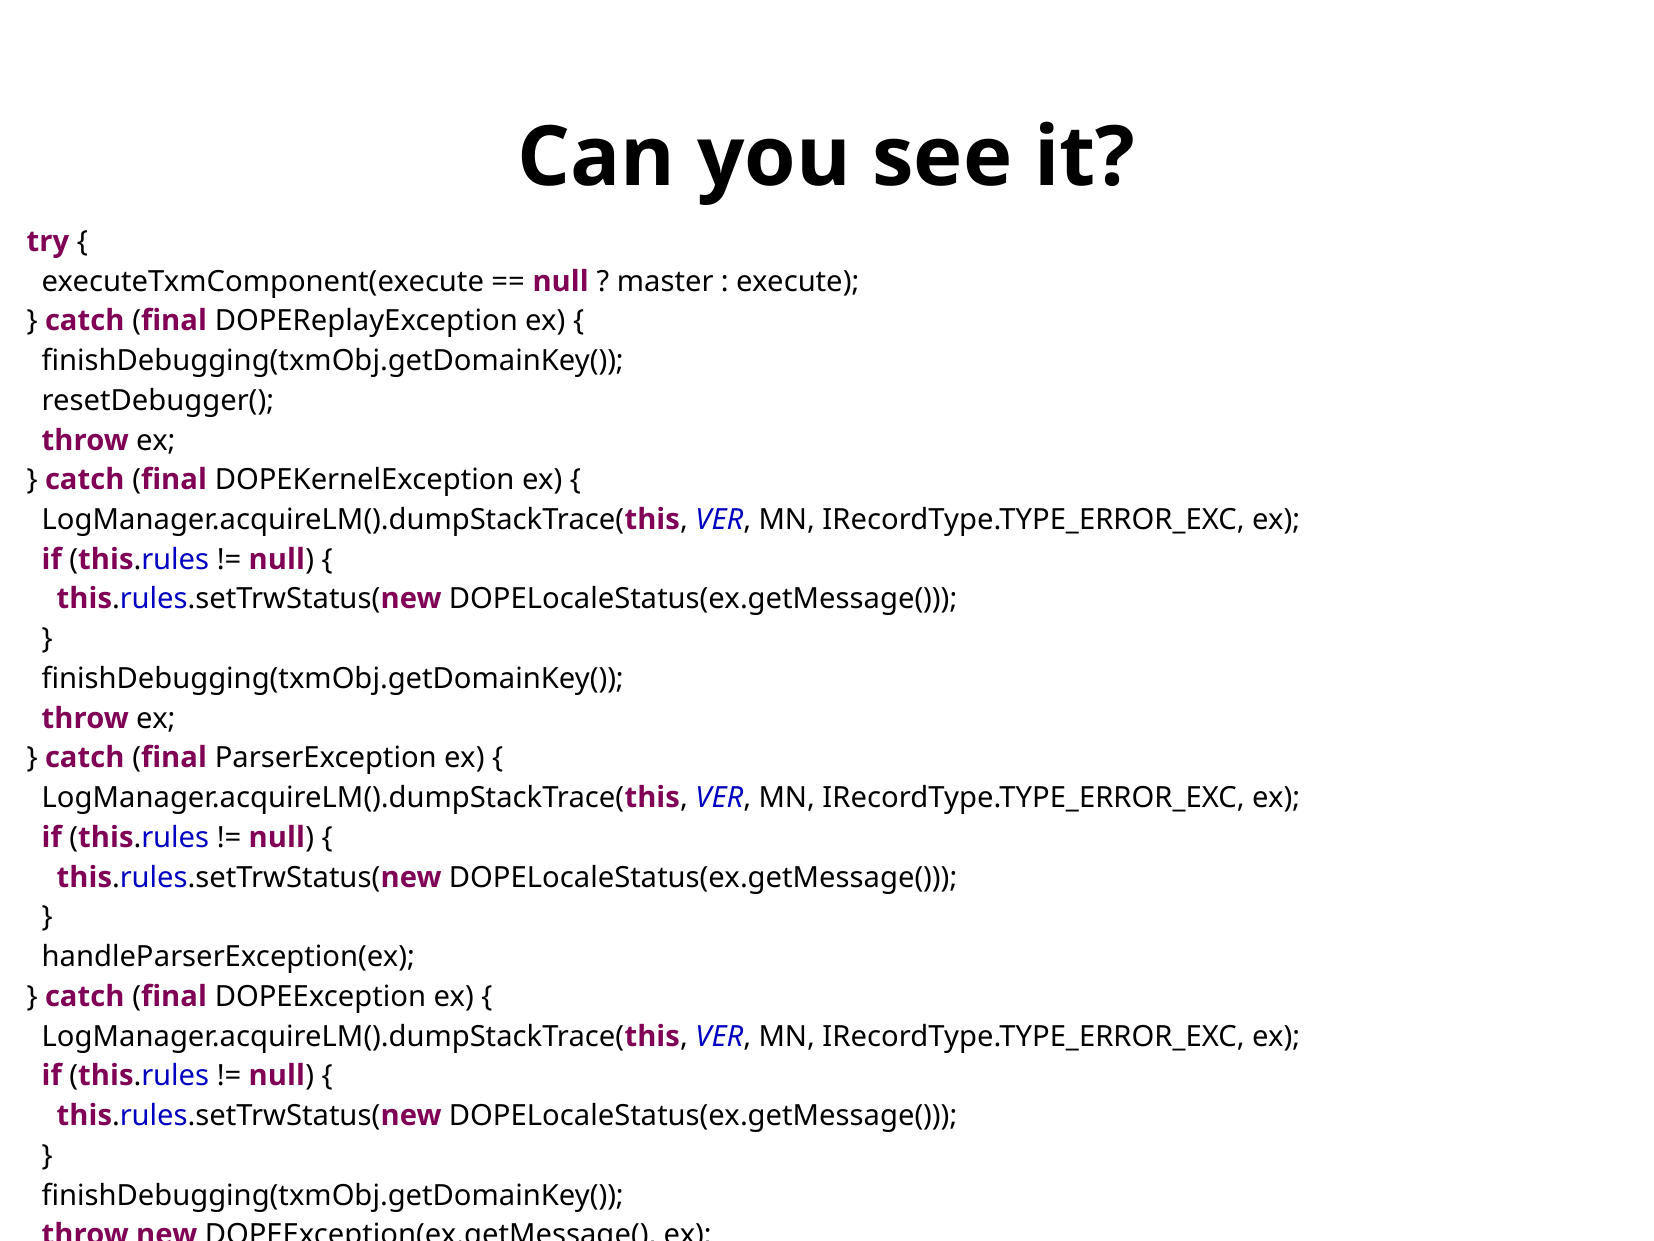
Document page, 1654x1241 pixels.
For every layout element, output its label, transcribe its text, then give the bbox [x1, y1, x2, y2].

text_box try { executeTxmComponent(execute == null ? master : execute); } catch (final DOPEReplayException ex) { finishDebugging(txmObj.getDomainKey()); resetDebugger(); throw ex; } catch (final DOPEKernelException ex) { LogManager.acquireLM().dumpStackTrace(this, VER, MN, IRecordType.TYPE_ERROR_EXC, ex); if (this.rules != null) { this.rules.setTrwStatus(new DOPELocaleStatus(ex.getMessage())); } finishDebugging(txmObj.getDomainKey()); throw ex; } catch (final ParserException ex) { LogManager.acquireLM().dumpStackTrace(this, VER, MN, IRecordType.TYPE_ERROR_EXC, ex); if (this.rules != null) { this.rules.setTrwStatus(new DOPELocaleStatus(ex.getMessage())); } handleParserException(ex); } catch (final DOPEException ex) { LogManager.acquireLM().dumpStackTrace(this, VER, MN, IRecordType.TYPE_ERROR_EXC, ex); if (this.rules != null) { this.rules.setTrwStatus(new DOPELocaleStatus(ex.getMessage())); } finishDebugging(txmObj.getDomainKey()); throw new DOPEException(ex.getMessage(), ex); } [11, 212, 1654, 1220]
title Can you see it? [82, 49, 1571, 212]
